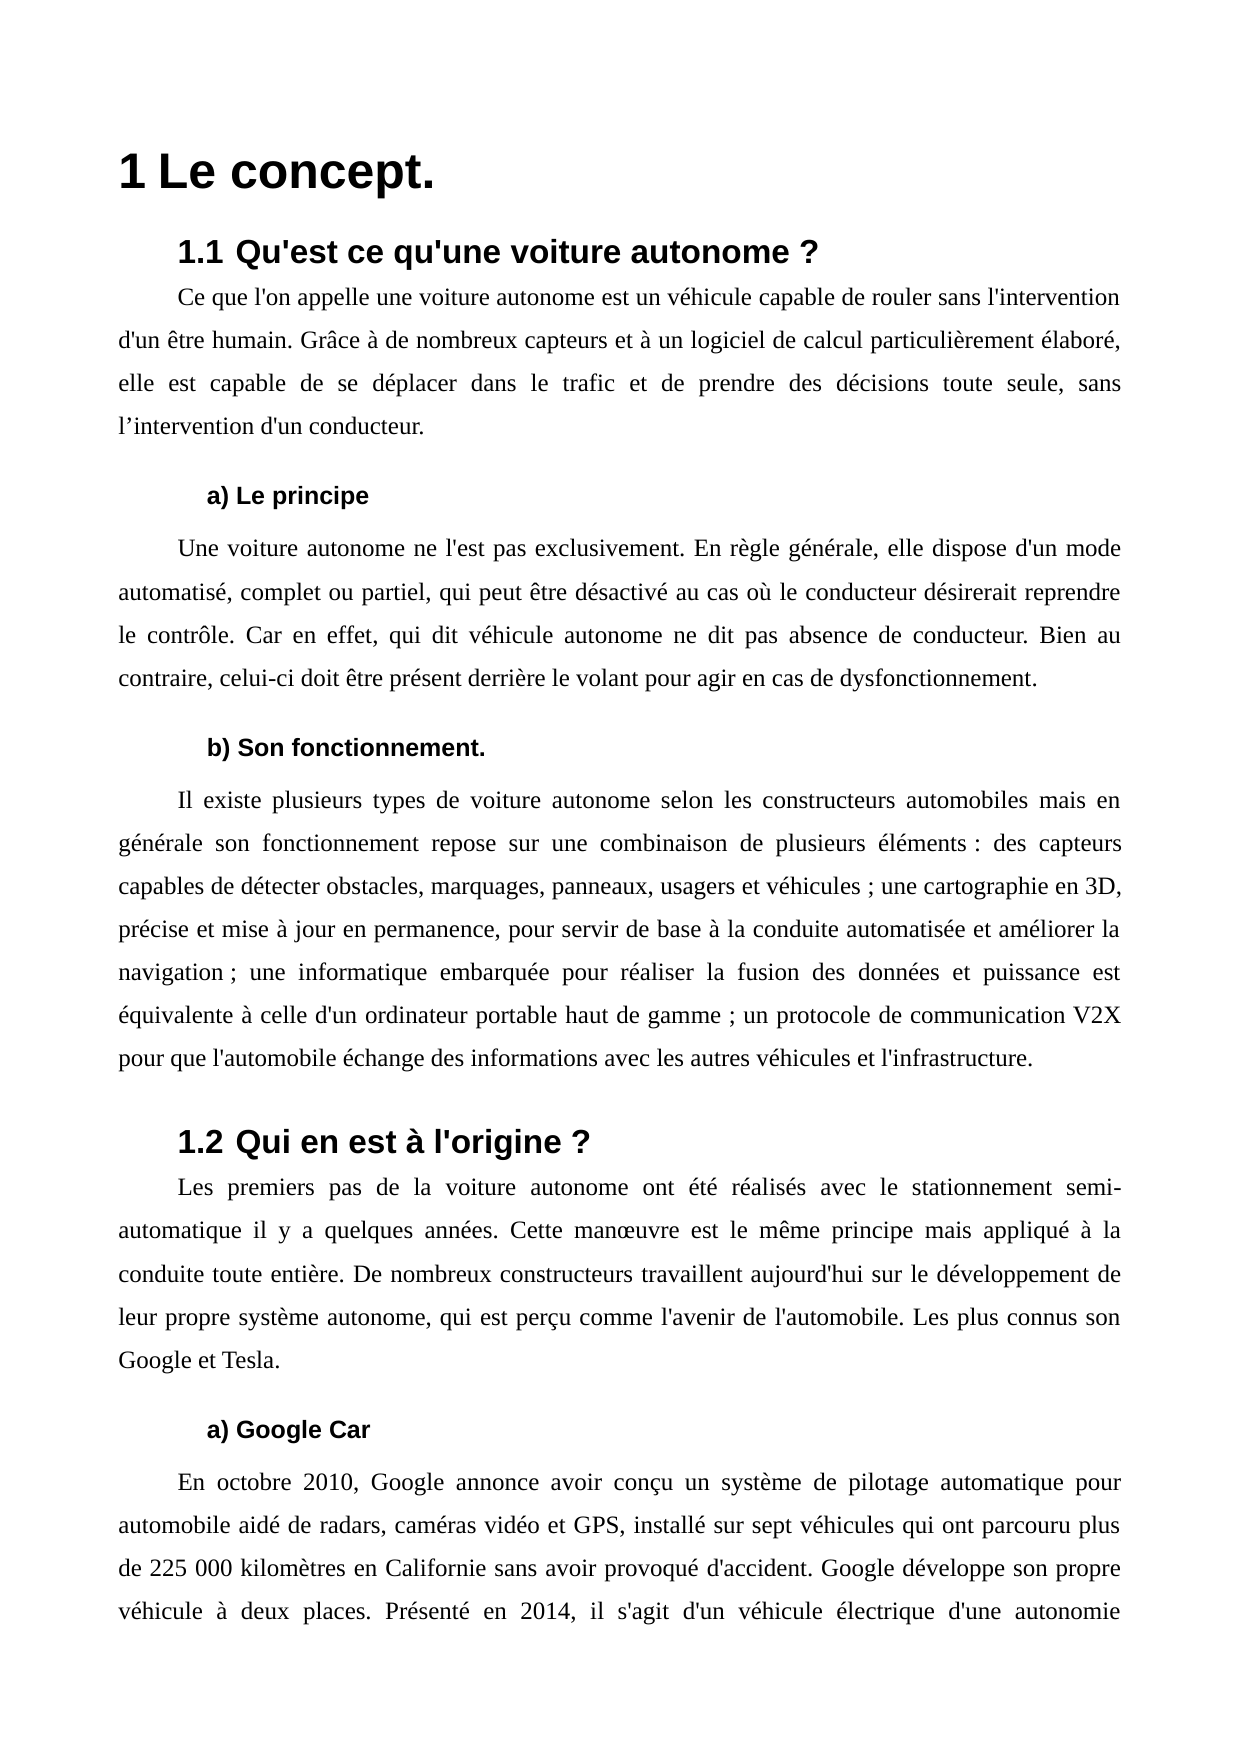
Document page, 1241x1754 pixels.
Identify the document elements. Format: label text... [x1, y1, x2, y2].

text En octobre 2010, Google annonce avoir conçu un système de pilotage automatique pour automobile aidé de radars, caméras vidéo et GPS, installé sur sept véhicules qui ont parcouru plus de 225 000 kilomètres en Californie sans avoir provoqué d'accident. Google développe son propre véhicule à deux places. Présenté en 2014, il s'agit d'un véhicule électrique d'une autonomie [118, 1467, 1122, 1625]
text Les premiers pas de la voiture autonome ont été réalisés avec le stationnement semi-automatique il y a quelques années. Cette manœuvre est le même principe mais appliqué à la conduite toute entière. De nombreux constructeurs travaillent aujourd'hui sur le développement de leur propre système autonome, qui est perçu comme l'avenir de l'automobile. Les plus connus son Google et Tesla. [118, 1172, 1122, 1374]
subtitle Le principe [118, 481, 1122, 510]
text Il existe plusieurs types de voiture autonome selon les constructeurs automobiles mais en générale son fonctionnement repose sur une combinaison de plusieurs éléments : des capteurs capables de détecter obstacles, marquages, panneaux, usagers et véhicules ; une cartographie en 3D, précise et mise à jour en permanence, pour servir de base à la conduite automatisée et améliorer la navigation ; une informatique embarquée pour réaliser la fusion des données et puissance est équivalente à celle d'un ordinateur portable haut de gamme ; un protocole de communication V2X pour que l'automobile échange des informations avec les autres véhicules et l'infrastructure. [118, 785, 1122, 1072]
subtitle Qui en est à l'origine ? [118, 1122, 1122, 1161]
subtitle Son fonctionnement. [118, 732, 1122, 761]
subtitle Le concept. [118, 142, 1122, 199]
subtitle Qu'est ce qu'une voiture autonome ? [118, 232, 1122, 270]
text Ce que l'on appelle une voiture autonome est un véhicule capable de rouler sans l'intervention d'un être humain. Grâce à de nombreux capteurs et à un logiciel de calcul particulièrement élaboré, elle est capable de se déplacer dans le trafic et de prendre des décisions toute seule, sans l’intervention d'un conducteur. [118, 282, 1122, 440]
subtitle Google Car [118, 1415, 1122, 1443]
text Une voiture autonome ne l'est pas exclusivement. En règle générale, elle dispose d'un mode automatisé, complet ou partiel, qui peut être désactivé au cas où le conducteur désirerait reprendre le contrôle. Car en effet, qui dit véhicule autonome ne dit pas absence de conducteur. Bien au contraire, celui-ci doit être présent derrière le volant pour agir en cas de dysfonctionnement. [118, 533, 1122, 692]
